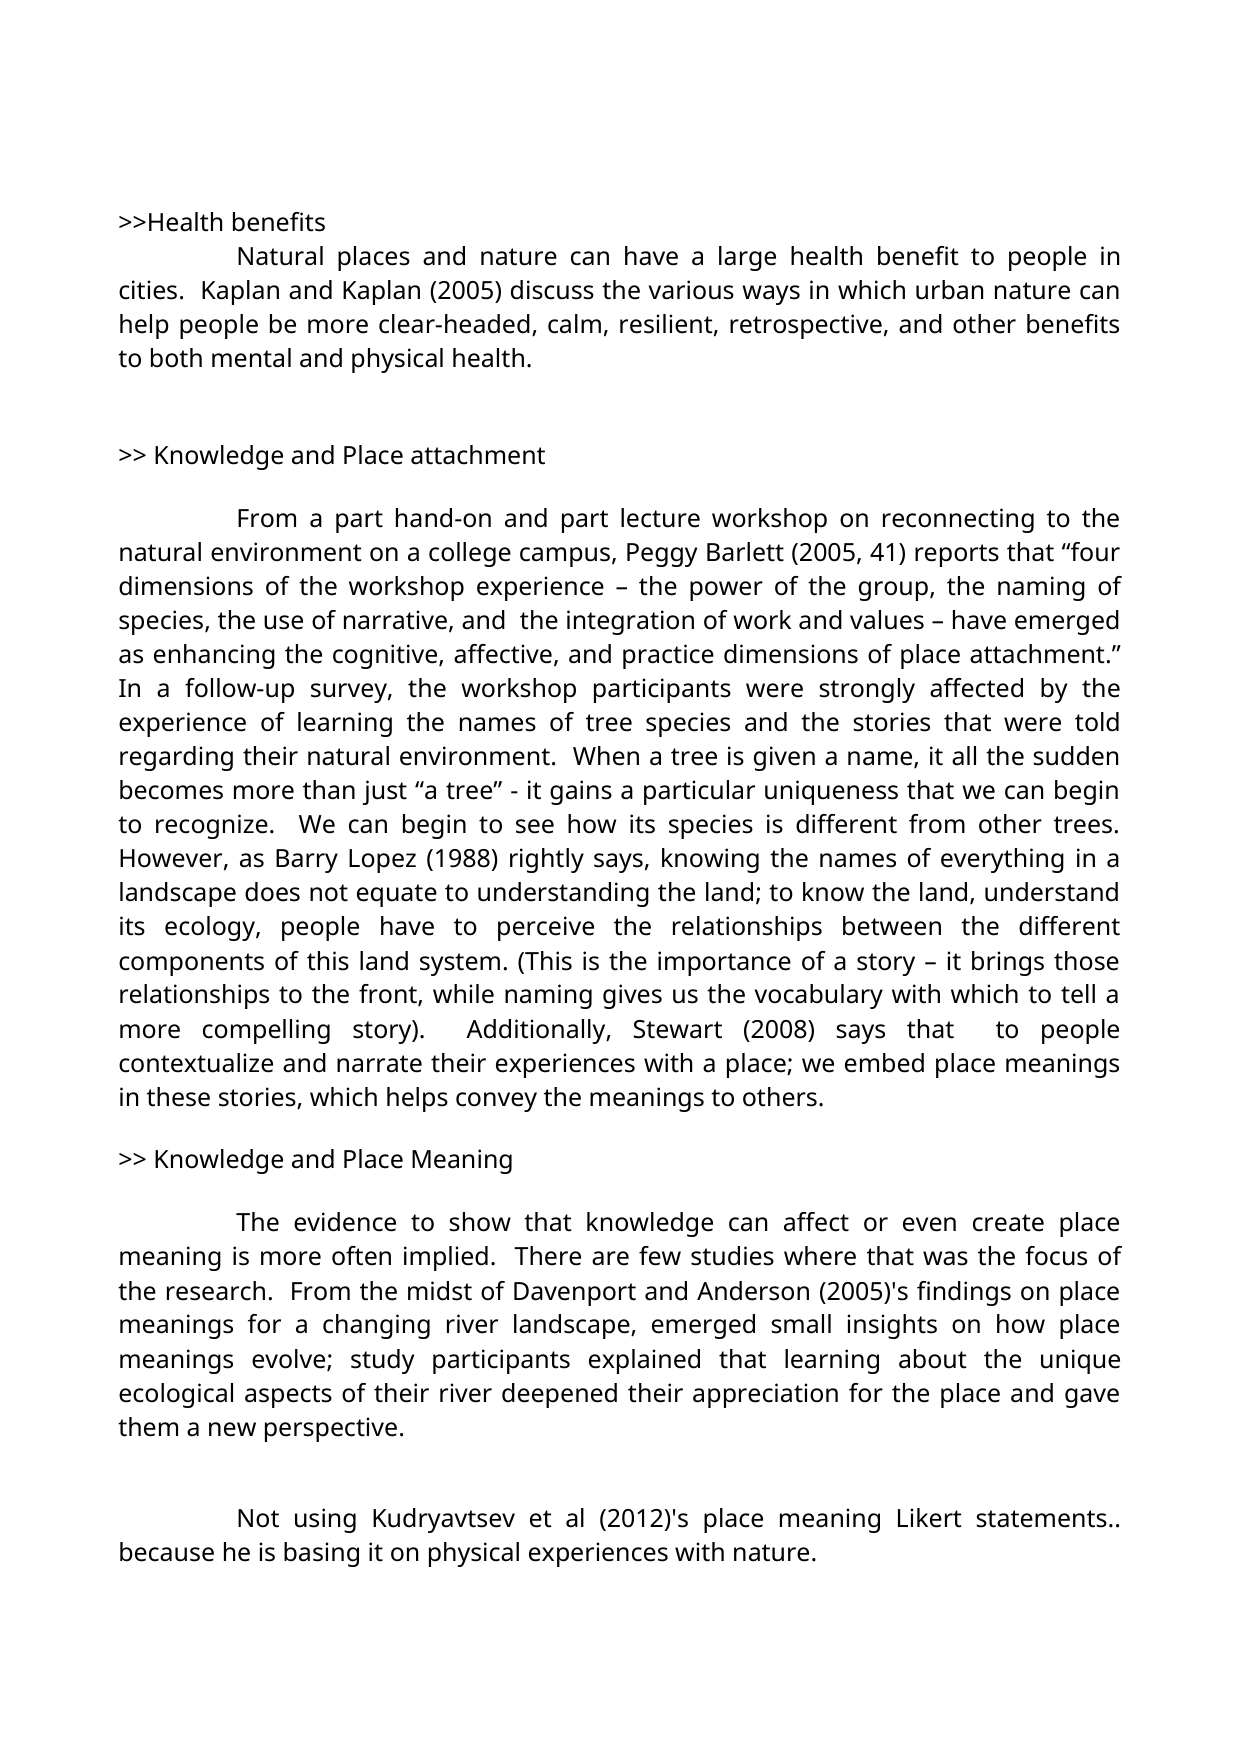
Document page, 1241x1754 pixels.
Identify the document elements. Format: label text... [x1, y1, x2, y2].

text The evidence to show that knowledge can affect or even create place meaning is more often implied. There are few studies where that was the focus of the research. From the midst of Davenport and Anderson (2005)'s findings on place meanings for a changing river landscape, emerged small insights on how place meanings evolve; study participants explained that learning about the unique ecological aspects of their river deepened their appreciation for the place and gave them a new perspective. [118, 1205, 1122, 1443]
text Not using Kudryavtsev et al (2012)'s place meaning Likert statements.. because he is basing it on physical experiences with nature. [118, 1501, 1122, 1569]
text From a part hand-on and part lecture workshop on reconnecting to the natural environment on a college campus, Peggy Barlett (2005, 41) reports that “four dimensions of the workshop experience – the power of the group, the naming of species, the use of narrative, and the integration of work and values – have emerged as enhancing the cognitive, affective, and practice dimensions of place attachment.” In a follow-up survey, the workshop participants were strongly affected by the experience of learning the names of tree species and the stories that were told regarding their natural environment. When a tree is given a name, it all the sudden becomes more than just “a tree” - it gains a particular uniqueness that we can begin to recognize. We can begin to see how its species is different from other trees. However, as Barry Lopez (1988) rightly says, knowing the names of everything in a landscape does not equate to understanding the land; to know the land, understand its ecology, people have to perceive the relationships between the different components of this land system. (This is the importance of a story – it brings those relationships to the front, while naming gives us the vocabulary with which to tell a more compelling story). Additionally, Stewart (2008) says that to people contextualize and narrate their experiences with a place; we embed place meanings in these stories, which helps convey the meanings to others. [118, 500, 1122, 1113]
text Natural places and nature can have a large health benefit to people in cities. Kaplan and Kaplan (2005) discuss the various ways in which urban nature can help people be more clear-headed, calm, resilient, retrospective, and other benefits to both mental and physical health. [118, 238, 1122, 375]
text >>Health benefits [118, 204, 1122, 238]
text >> Knowledge and Place Meaning [118, 1142, 1122, 1176]
text >> Knowledge and Place attachment [118, 437, 1122, 472]
